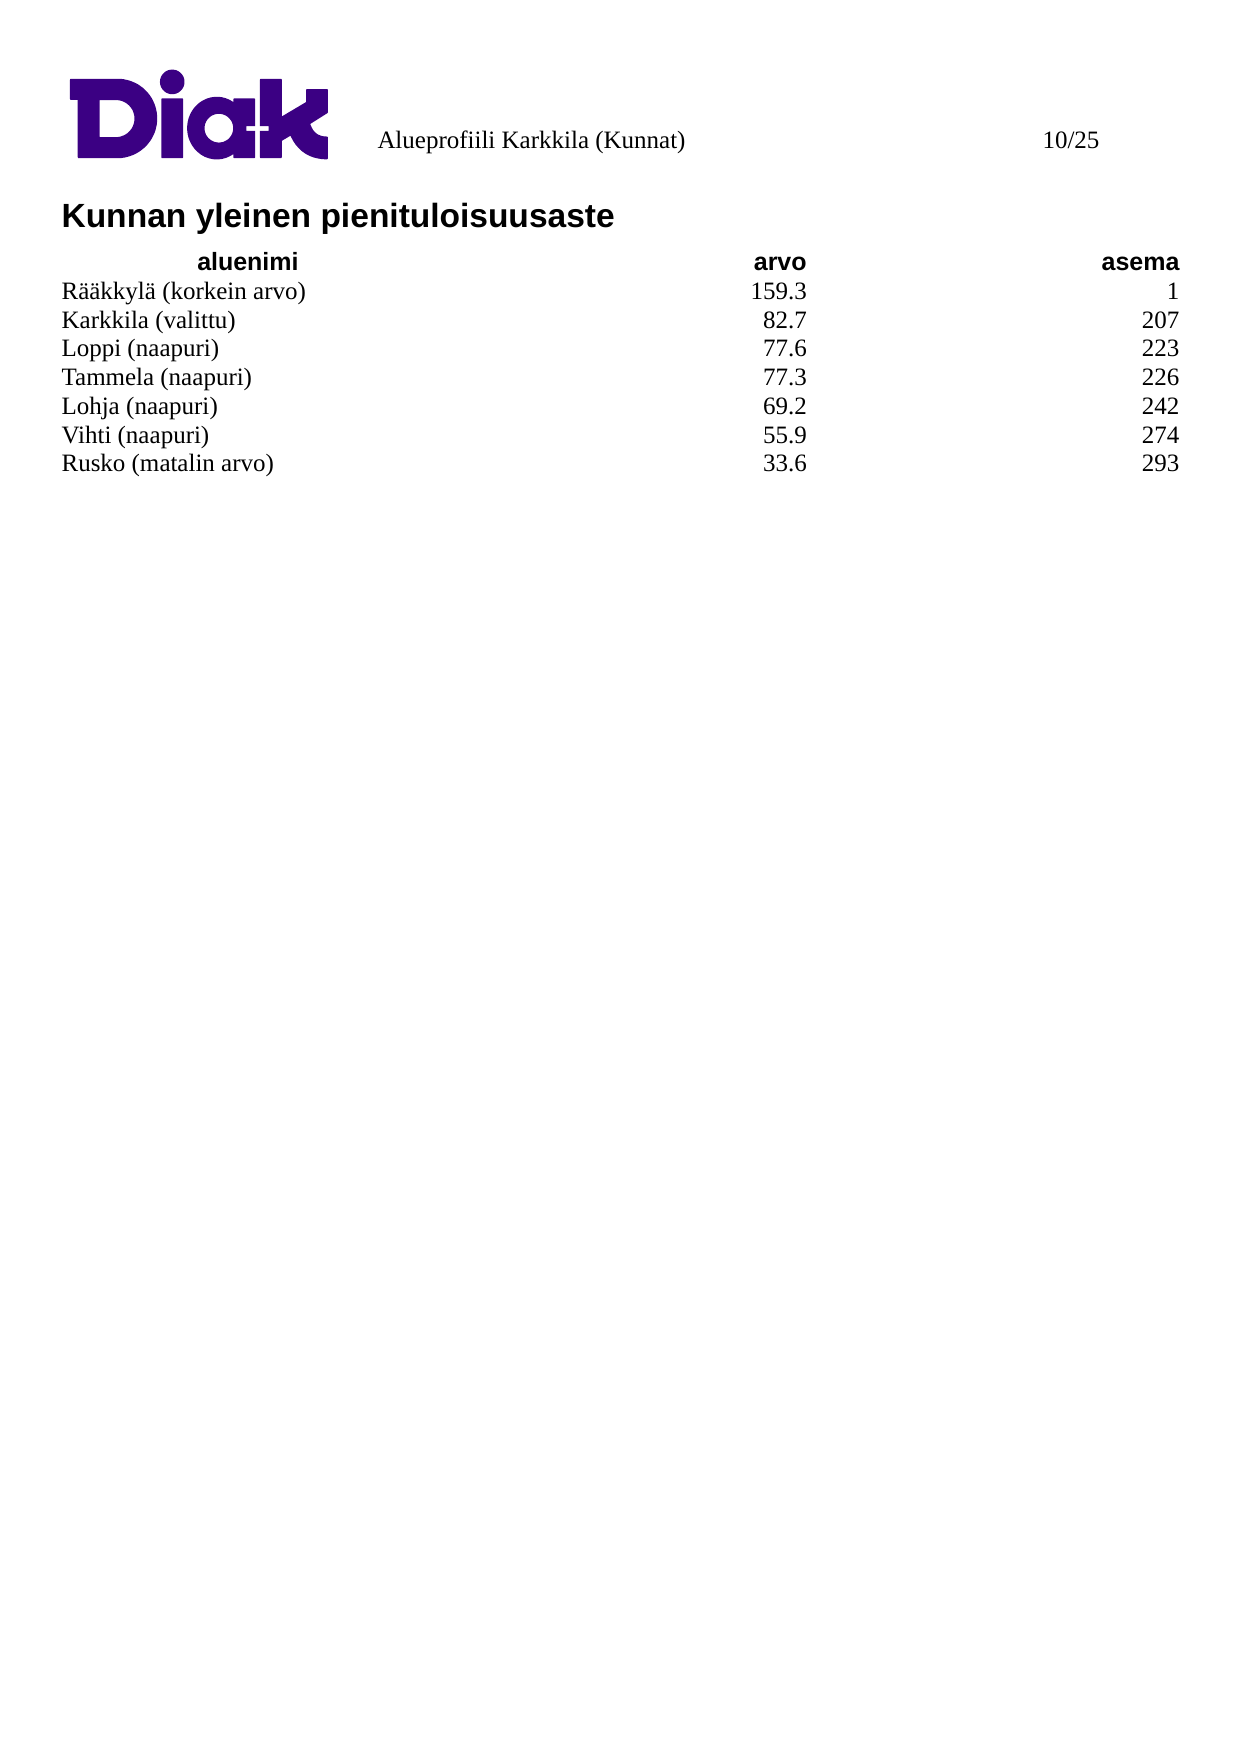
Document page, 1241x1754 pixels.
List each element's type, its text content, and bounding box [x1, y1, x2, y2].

table_cell Rusko (matalin arvo) [61, 449, 434, 477]
table_cell Rääkkylä (korkein arvo) [61, 276, 434, 305]
table_header aluenimi [61, 247, 434, 276]
table_cell 293 [806, 449, 1179, 477]
table_cell 33.6 [434, 449, 806, 477]
table_cell 82.7 [434, 305, 806, 333]
table_cell 159.3 [434, 276, 806, 305]
table_cell 226 [806, 362, 1179, 391]
table_cell 223 [806, 334, 1179, 362]
table_cell Vihti (naapuri) [61, 420, 434, 448]
table_cell 69.2 [434, 391, 806, 420]
subtitle Kunnan yleinen pienituloisuusaste [61, 196, 1179, 235]
table_cell Lohja (naapuri) [61, 391, 434, 420]
table_cell Tammela (naapuri) [61, 362, 434, 391]
table_header arvo [434, 247, 806, 276]
table_cell Loppi (naapuri) [61, 334, 434, 362]
table_cell 77.3 [434, 362, 806, 391]
table_cell 207 [806, 305, 1179, 333]
table_cell 274 [806, 420, 1179, 448]
table_cell 1 [806, 276, 1179, 305]
table_cell 242 [806, 391, 1179, 420]
table_header asema [806, 247, 1179, 276]
table_cell Karkkila (valittu) [61, 305, 434, 333]
table_cell 77.6 [434, 334, 806, 362]
table_cell 55.9 [434, 420, 806, 448]
